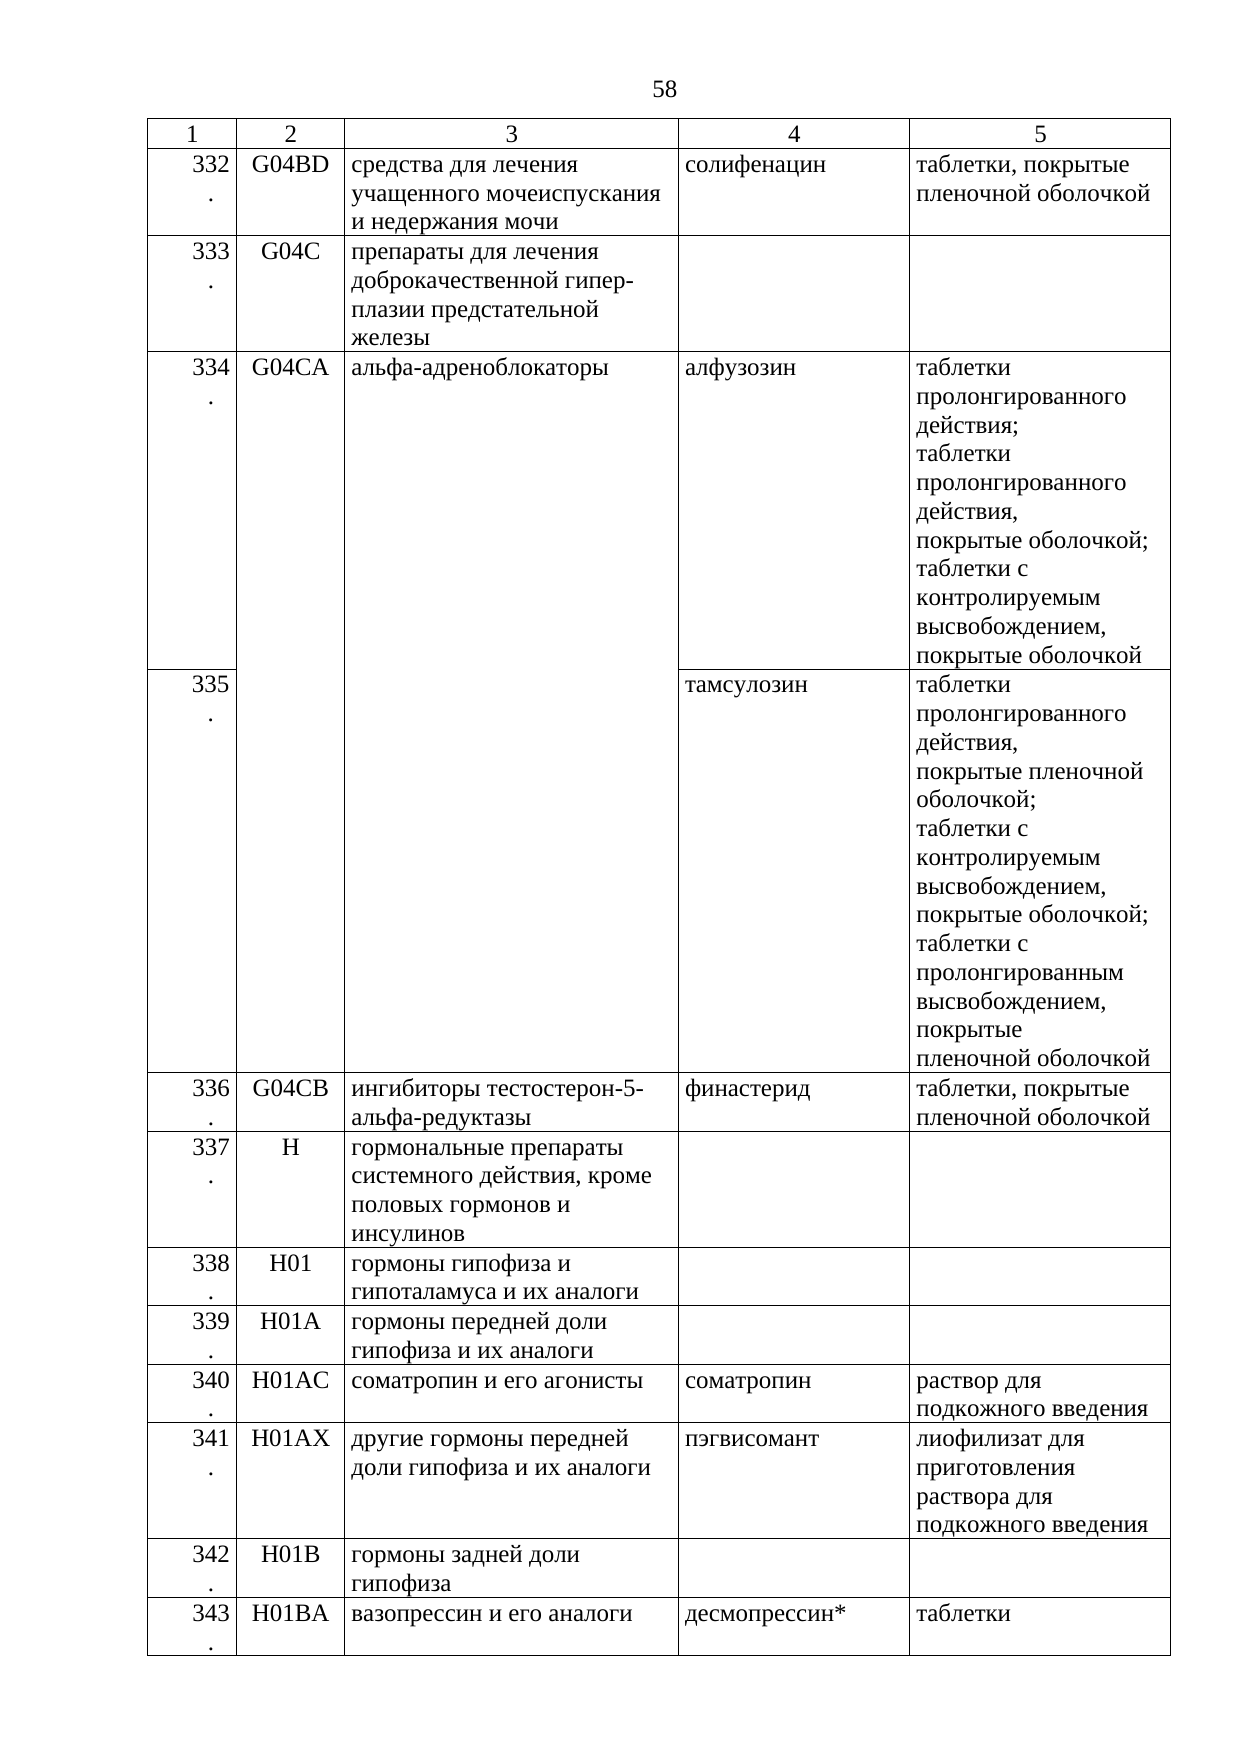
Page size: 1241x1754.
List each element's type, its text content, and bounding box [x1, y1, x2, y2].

table_cell [679, 1539, 909, 1597]
table_cell гормоны гипофиза и гипоталамуса и их аналоги [345, 1248, 678, 1305]
table_cell финастерид [679, 1073, 909, 1131]
table_cell [679, 1248, 909, 1305]
table_cell G04CB [237, 1073, 344, 1131]
table_cell G04C [237, 236, 344, 351]
table_cell гормоны задней доли гипофиза [345, 1539, 678, 1597]
table_cell средства для лечения учащенного мочеиспускания и недержания мочи [345, 149, 678, 235]
table_cell соматропин [679, 1365, 909, 1422]
table_cell [679, 1306, 909, 1364]
table_cell H01AХ [237, 1423, 344, 1538]
table_cell H01BA [237, 1598, 344, 1655]
table_cell таблетки, покрытые пленочной оболочкой [910, 1073, 1170, 1131]
table_cell тамсулозин [679, 670, 909, 1072]
table_cell H01AC [237, 1365, 344, 1422]
table_cell лиофилизат для приготовления раствора для подкожного введения [910, 1423, 1170, 1538]
table_cell [148, 352, 236, 668]
table_cell солифенацин [679, 149, 909, 235]
table_cell таблетки, покрытые пленочной оболочкой [910, 149, 1170, 235]
table_cell [148, 1132, 236, 1247]
table_cell [237, 669, 344, 1072]
table_cell [148, 1248, 236, 1305]
table_cell таблетки пролонгированного действия, покрытые пленочной оболочкой; таблетки с контролируемым высвобождением, покрытые оболочкой; таблетки с пролонгированным высвобождением, покрытые пленочной оболочкой [910, 670, 1170, 1072]
table_cell G04CA [237, 352, 344, 668]
table_cell вазопрессин и его аналоги [345, 1598, 678, 1655]
table_cell гормоны передней доли гипофиза и их аналоги [345, 1306, 678, 1364]
table_cell H01B [237, 1539, 344, 1597]
table_cell [679, 1132, 909, 1247]
table_cell соматропин и его агонисты [345, 1365, 678, 1422]
table_header 5 [910, 119, 1170, 148]
table_cell [148, 236, 236, 351]
table_cell [148, 1306, 236, 1364]
table_cell таблетки пролонгированного действия; таблетки пролонгированного действия, покрытые оболочкой; таблетки с контролируемым высвобождением, покрытые оболочкой [910, 352, 1170, 668]
table_cell H01 [237, 1248, 344, 1305]
table_cell ингибиторы тестостерон-5-альфа-редуктазы [345, 1073, 678, 1131]
table_cell другие гормоны передней доли гипофиза и их аналоги [345, 1423, 678, 1538]
table_cell [910, 236, 1170, 351]
table_cell препараты для лечения доброкачественной гипер-плазии предстательной железы [345, 236, 678, 351]
table_cell H [237, 1132, 344, 1247]
table_cell G04BD [237, 149, 344, 235]
table_cell [148, 1539, 236, 1597]
table_cell [679, 236, 909, 351]
table_cell H01A [237, 1306, 344, 1364]
table_cell алфузозин [679, 352, 909, 668]
table_cell альфа-адреноблокаторы [345, 352, 678, 668]
table_cell [148, 1423, 236, 1538]
table_cell [910, 1539, 1170, 1597]
table_header 1 [148, 119, 236, 148]
table_header 2 [237, 119, 344, 148]
table_cell [910, 1248, 1170, 1305]
table_cell десмопрессин* [679, 1598, 909, 1655]
table_cell таблетки [910, 1598, 1170, 1655]
table_cell раствор для подкожного введения [910, 1365, 1170, 1422]
table_cell пэгвисомант [679, 1423, 909, 1538]
table_cell гормональные препараты системного действия, кроме половых гормонов и инсулинов [345, 1132, 678, 1247]
table_cell [148, 1598, 236, 1655]
table_cell [148, 670, 236, 1072]
table_header 4 [679, 119, 909, 148]
table_cell [910, 1306, 1170, 1364]
table_header 3 [345, 119, 678, 148]
table_cell [910, 1132, 1170, 1247]
table_cell [345, 669, 678, 1072]
table_cell [148, 1073, 236, 1131]
table_cell [148, 149, 236, 235]
table_cell [148, 1365, 236, 1422]
